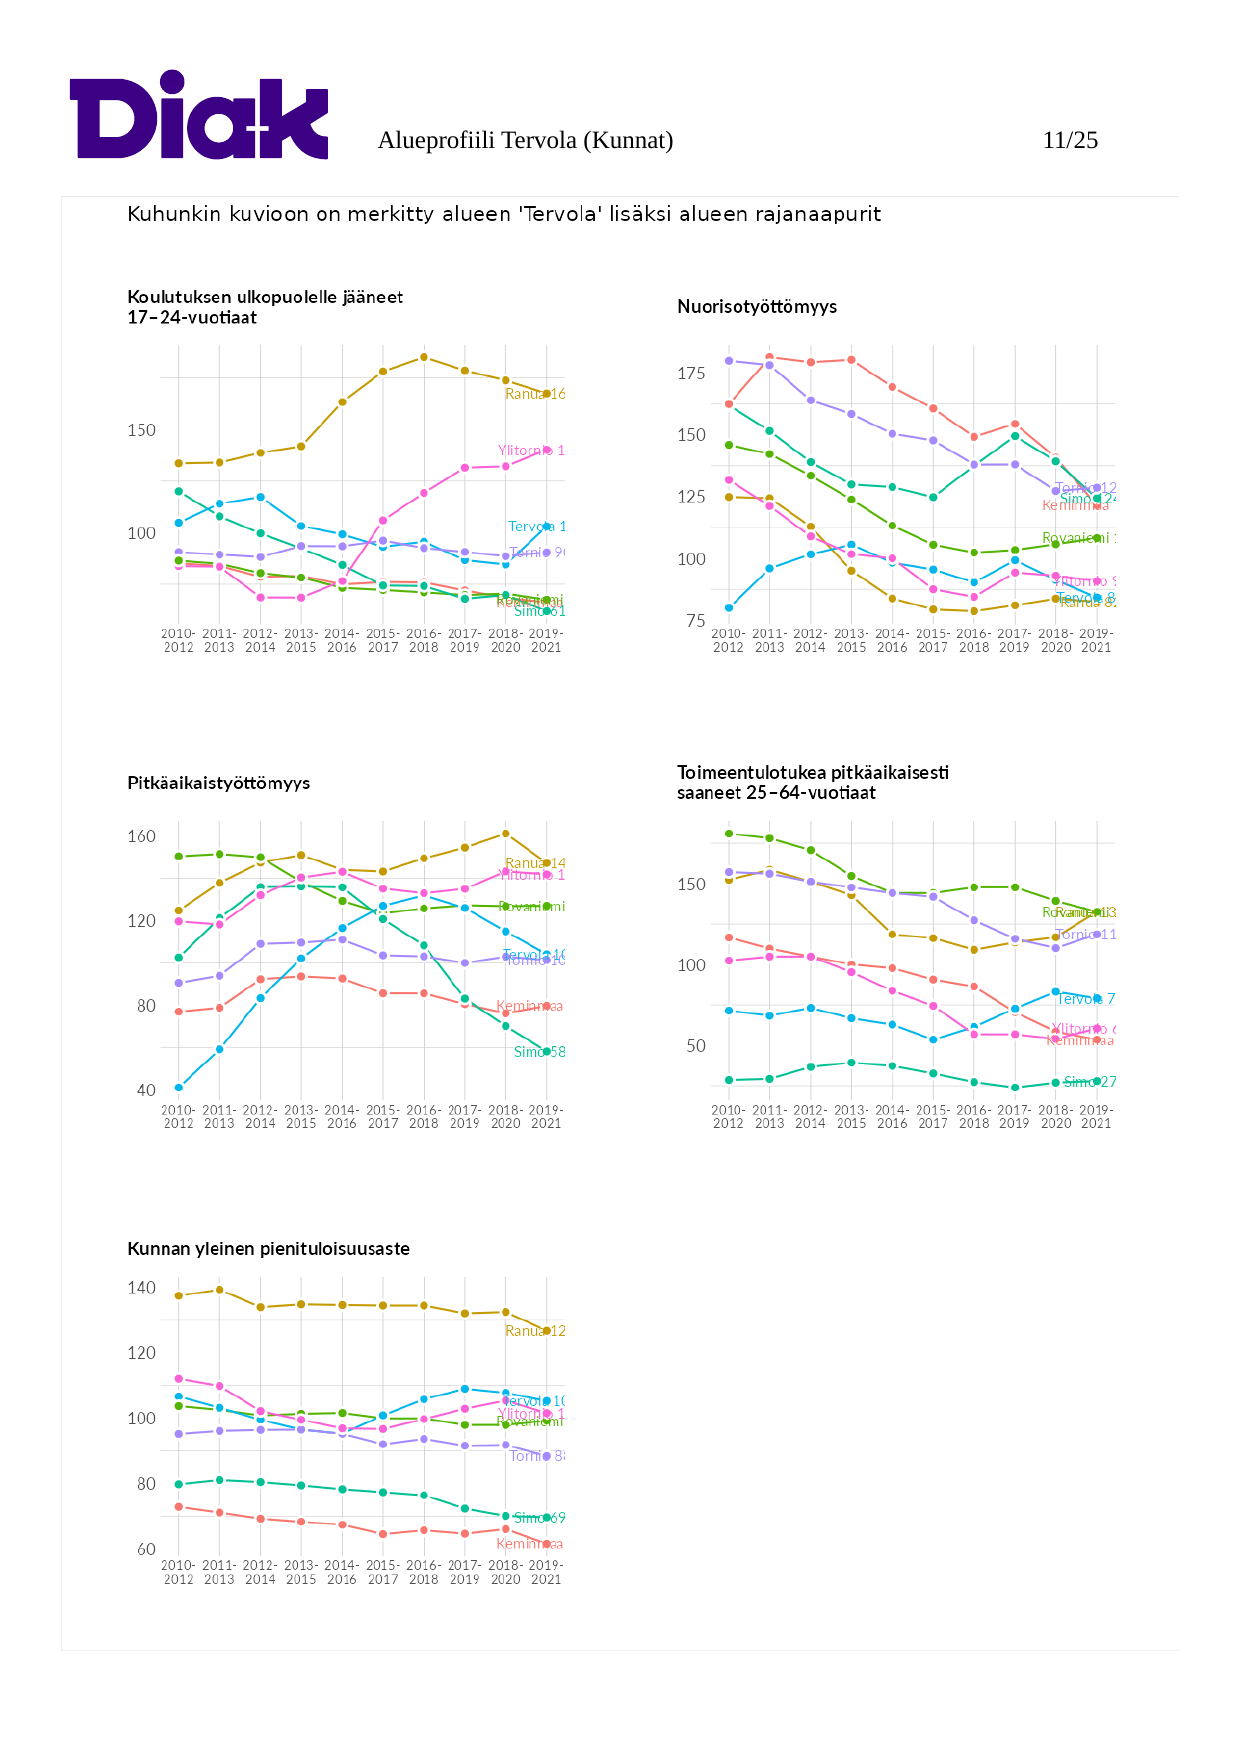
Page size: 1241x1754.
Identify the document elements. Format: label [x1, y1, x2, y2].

picture [61, 196, 1179, 1651]
